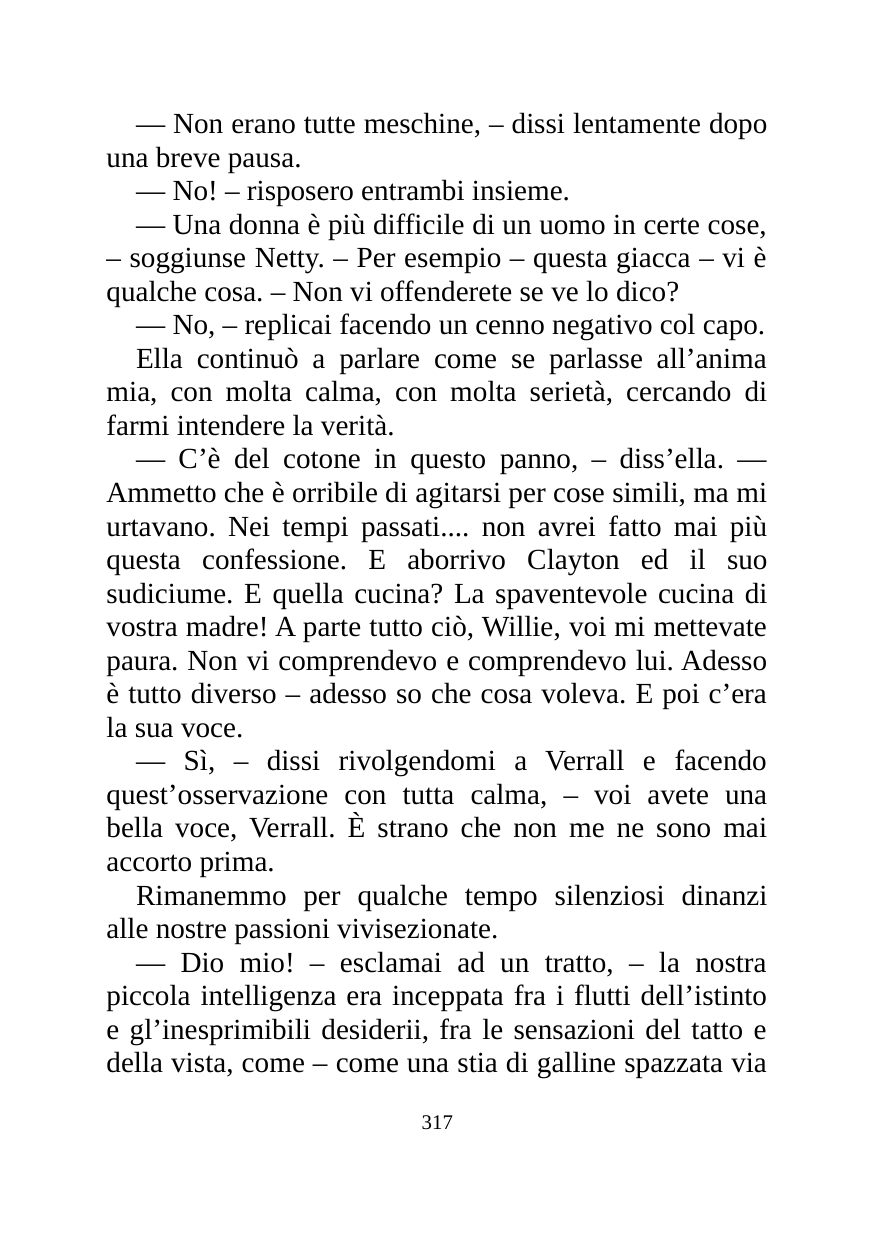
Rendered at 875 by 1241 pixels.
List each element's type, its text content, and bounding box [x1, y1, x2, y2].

text Ella continuò a parlare come se parlasse all’anima mia, con molta calma, con molta serietà, cercando di farmi intendere la verità. [106, 341, 768, 442]
text — No! – risposero entrambi insieme. [106, 173, 768, 207]
text — No, – replicai facendo un cenno negativo col capo. [106, 307, 768, 341]
text — C’è del cotone in questo panno, – diss’ella. —Ammetto che è orribile di agitarsi per cose simili, ma mi urtavano. Nei tempi passati.... non avrei fatto mai più questa confessione. E aborrivo Clayton ed il suo sudiciume. E quella cucina? La spaventevole cucina di vostra madre! A parte tutto ciò, Willie, voi mi mettevate paura. Non vi comprendevo e comprendevo lui. Adesso è tutto diverso – adesso so che cosa voleva. E poi c’era la sua voce. [106, 442, 768, 743]
text Rimanemmo per qualche tempo silenziosi dinanzi alle nostre passioni vivisezionate. [106, 878, 768, 945]
text — Non erano tutte meschine, – dissi lentamente dopo una breve pausa. [106, 106, 768, 173]
text — Sì, – dissi rivolgendomi a Verrall e facendo quest’osservazione con tutta calma, – voi avete una bella voce, Verrall. È strano che non me ne sono mai accorto prima. [106, 743, 768, 878]
text — Una donna è più difficile di un uomo in certe cose, – soggiunse Netty. – Per esempio – questa giacca – vi è qualche cosa. – Non vi offenderete se ve lo dico? [106, 207, 768, 307]
text — Dio mio! – esclamai ad un tratto, – la nostra piccola intelligenza era inceppata fra i flutti dell’istinto e gl’inesprimibili desiderii, fra le sensazioni del tatto e della vista, come – come una stia di galline spazzata via [106, 945, 768, 1079]
